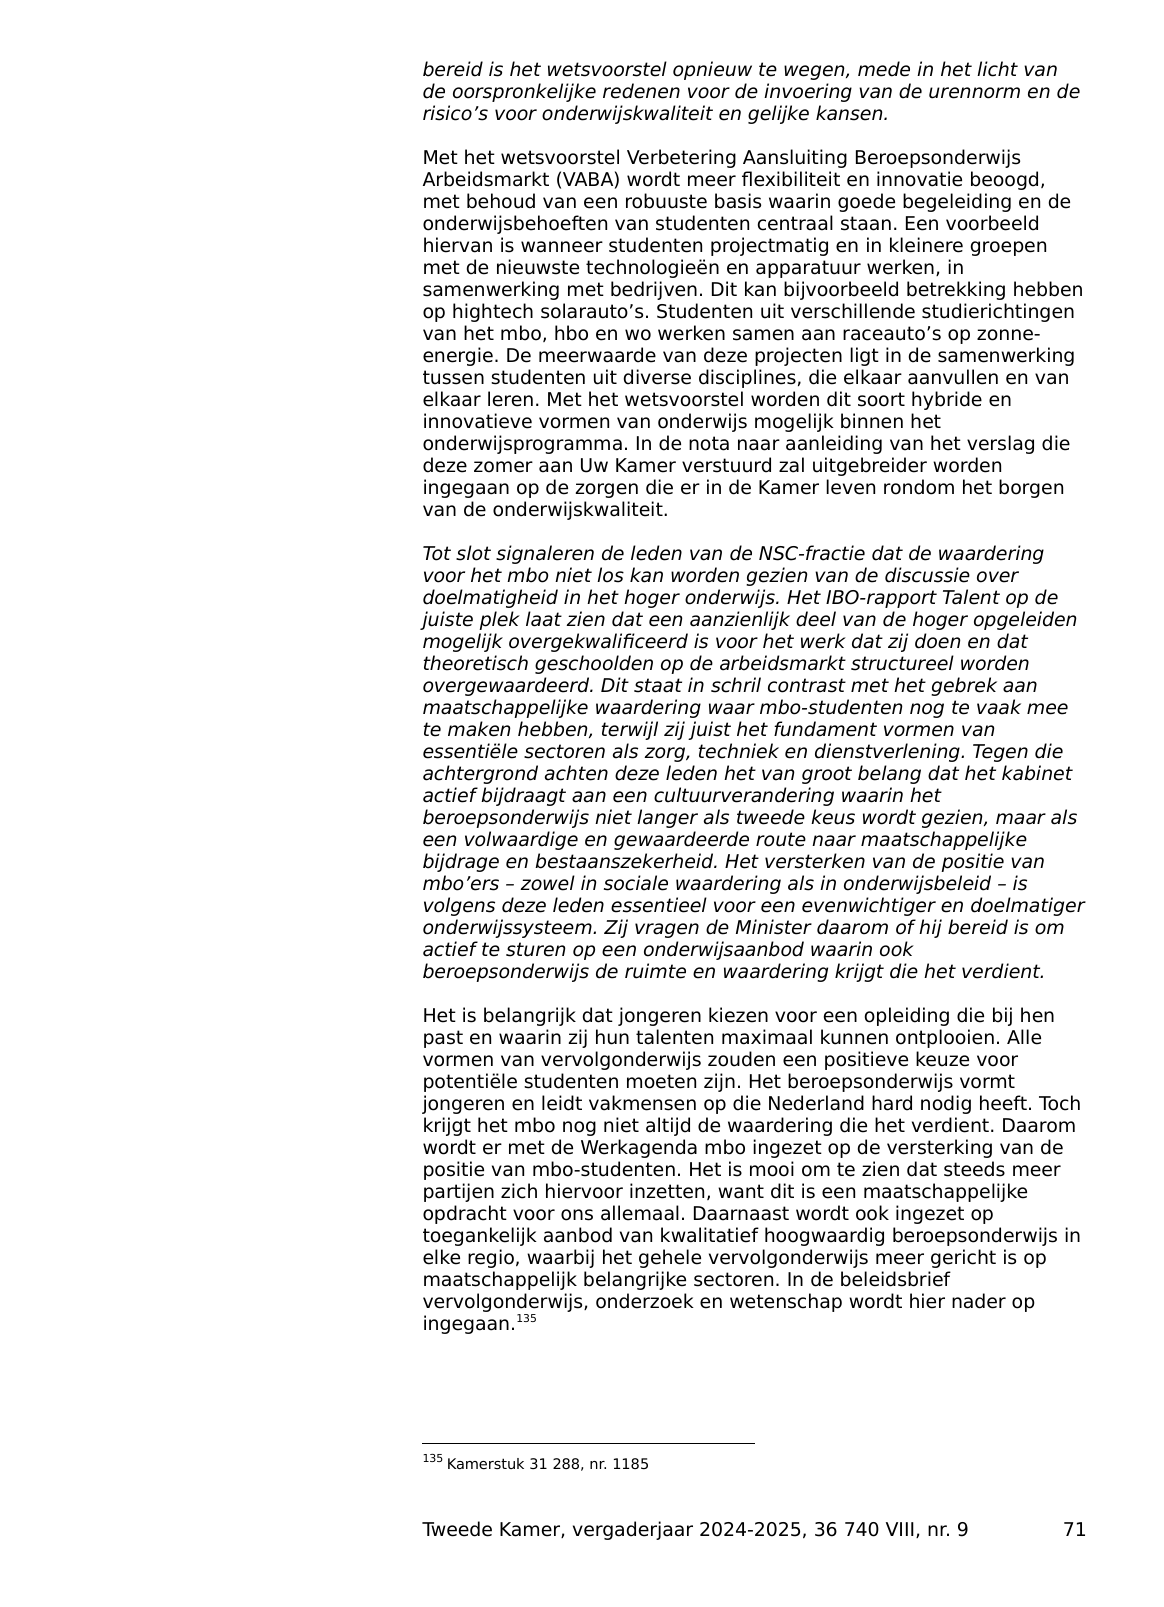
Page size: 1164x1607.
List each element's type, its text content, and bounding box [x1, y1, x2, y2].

text bereid is het wetsvoorstel opnieuw te wegen, mede in het licht van de oorspronkelijke redenen voor de invoering van de urennorm en de risico’s voor onderwijskwaliteit en gelijke kansen. [422, 59, 1087, 125]
text Kamerstuk 31 288, nr. 1185 [422, 1452, 1087, 1474]
text Tot slot signaleren de leden van de NSC-fractie dat de waardering voor het mbo niet los kan worden gezien van de discussie over doelmatigheid in het hoger onderwijs. Het IBO-rapport Talent op de juiste plek laat zien dat een aanzienlijk deel van de hoger opgeleiden mogelijk overgekwalificeerd is voor het werk dat zij doen en dat theoretisch geschoolden op de arbeidsmarkt structureel worden overgewaardeerd. Dit staat in schril contrast met het gebrek aan maatschappelijke waardering waar mbo-studenten nog te vaak mee te maken hebben, terwijl zij juist het fundament vormen van essentiële sectoren als zorg, techniek en dienstverlening. Tegen die achtergrond achten deze leden het van groot belang dat het kabinet actief bijdraagt aan een cultuurverandering waarin het beroepsonderwijs niet langer als tweede keus wordt gezien, maar als een volwaardige en gewaardeerde route naar maatschappelijke bijdrage en bestaanszekerheid. Het versterken van de positie van mbo’ers – zowel in sociale waardering als in onderwijsbeleid – is volgens deze leden essentieel voor een evenwichtiger en doelmatiger onderwijssysteem. Zij vragen de Minister daarom of hij bereid is om actief te sturen op een onderwijsaanbod waarin ook beroepsonderwijs de ruimte en waardering krijgt die het verdient. [422, 543, 1087, 983]
text Met het wetsvoorstel Verbetering Aansluiting Beroepsonderwijs Arbeidsmarkt (VABA) wordt meer flexibiliteit en innovatie beoogd, met behoud van een robuuste basis waarin goede begeleiding en de onderwijsbehoeften van studenten centraal staan. Een voorbeeld hiervan is wanneer studenten projectmatig en in kleinere groepen met de nieuwste technologieën en apparatuur werken, in samenwerking met bedrijven. Dit kan bijvoorbeeld betrekking hebben op hightech solarauto’s. Studenten uit verschillende studierichtingen van het mbo, hbo en wo werken samen aan raceauto’s op zonne-energie. De meerwaarde van deze projecten ligt in de samenwerking tussen studenten uit diverse disciplines, die elkaar aanvullen en van elkaar leren. Met het wetsvoorstel worden dit soort hybride en innovatieve vormen van onderwijs mogelijk binnen het onderwijsprogramma. In de nota naar aanleiding van het verslag die deze zomer aan Uw Kamer verstuurd zal uitgebreider worden ingegaan op de zorgen die er in de Kamer leven rondom het borgen van de onderwijskwaliteit. [422, 147, 1087, 521]
text Het is belangrijk dat jongeren kiezen voor een opleiding die bij hen past en waarin zij hun talenten maximaal kunnen ontplooien. Alle vormen van vervolgonderwijs zouden een positieve keuze voor potentiële studenten moeten zijn. Het beroepsonderwijs vormt jongeren en leidt vakmensen op die Nederland hard nodig heeft. Toch krijgt het mbo nog niet altijd de waardering die het verdient. Daarom wordt er met de Werkagenda mbo ingezet op de versterking van de positie van mbo-studenten. Het is mooi om te zien dat steeds meer partijen zich hiervoor inzetten, want dit is een maatschappelijke opdracht voor ons allemaal. Daarnaast wordt ook ingezet op toegankelijk aanbod van kwalitatief hoogwaardig beroepsonderwijs in elke regio, waarbij het gehele vervolgonderwijs meer gericht is op maatschappelijk belangrijke sectoren. In de beleidsbrief vervolgonderwijs, onderzoek en wetenschap wordt hier nader op ingegaan. [422, 1005, 1087, 1334]
